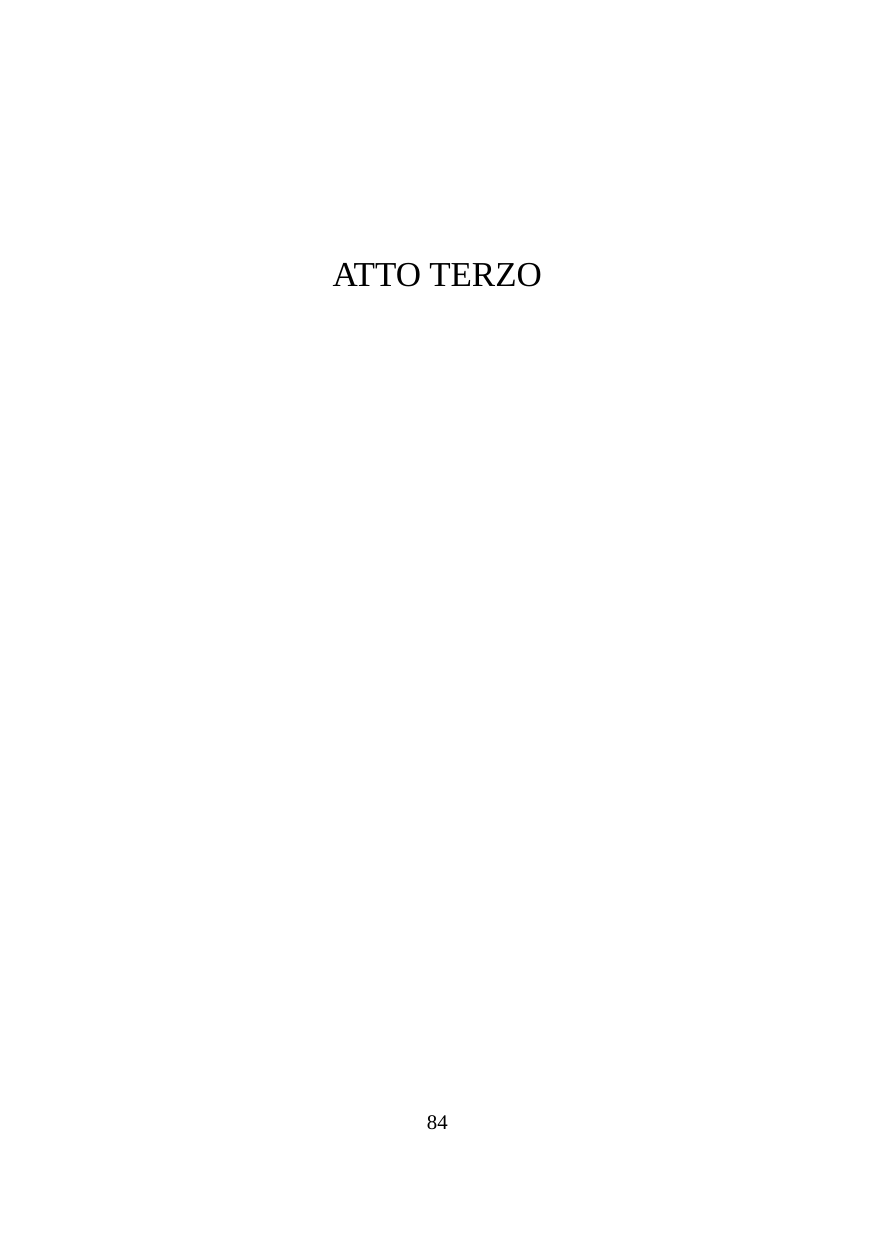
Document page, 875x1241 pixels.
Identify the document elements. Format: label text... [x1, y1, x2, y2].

subtitle ATTO TERZO [106, 254, 768, 294]
